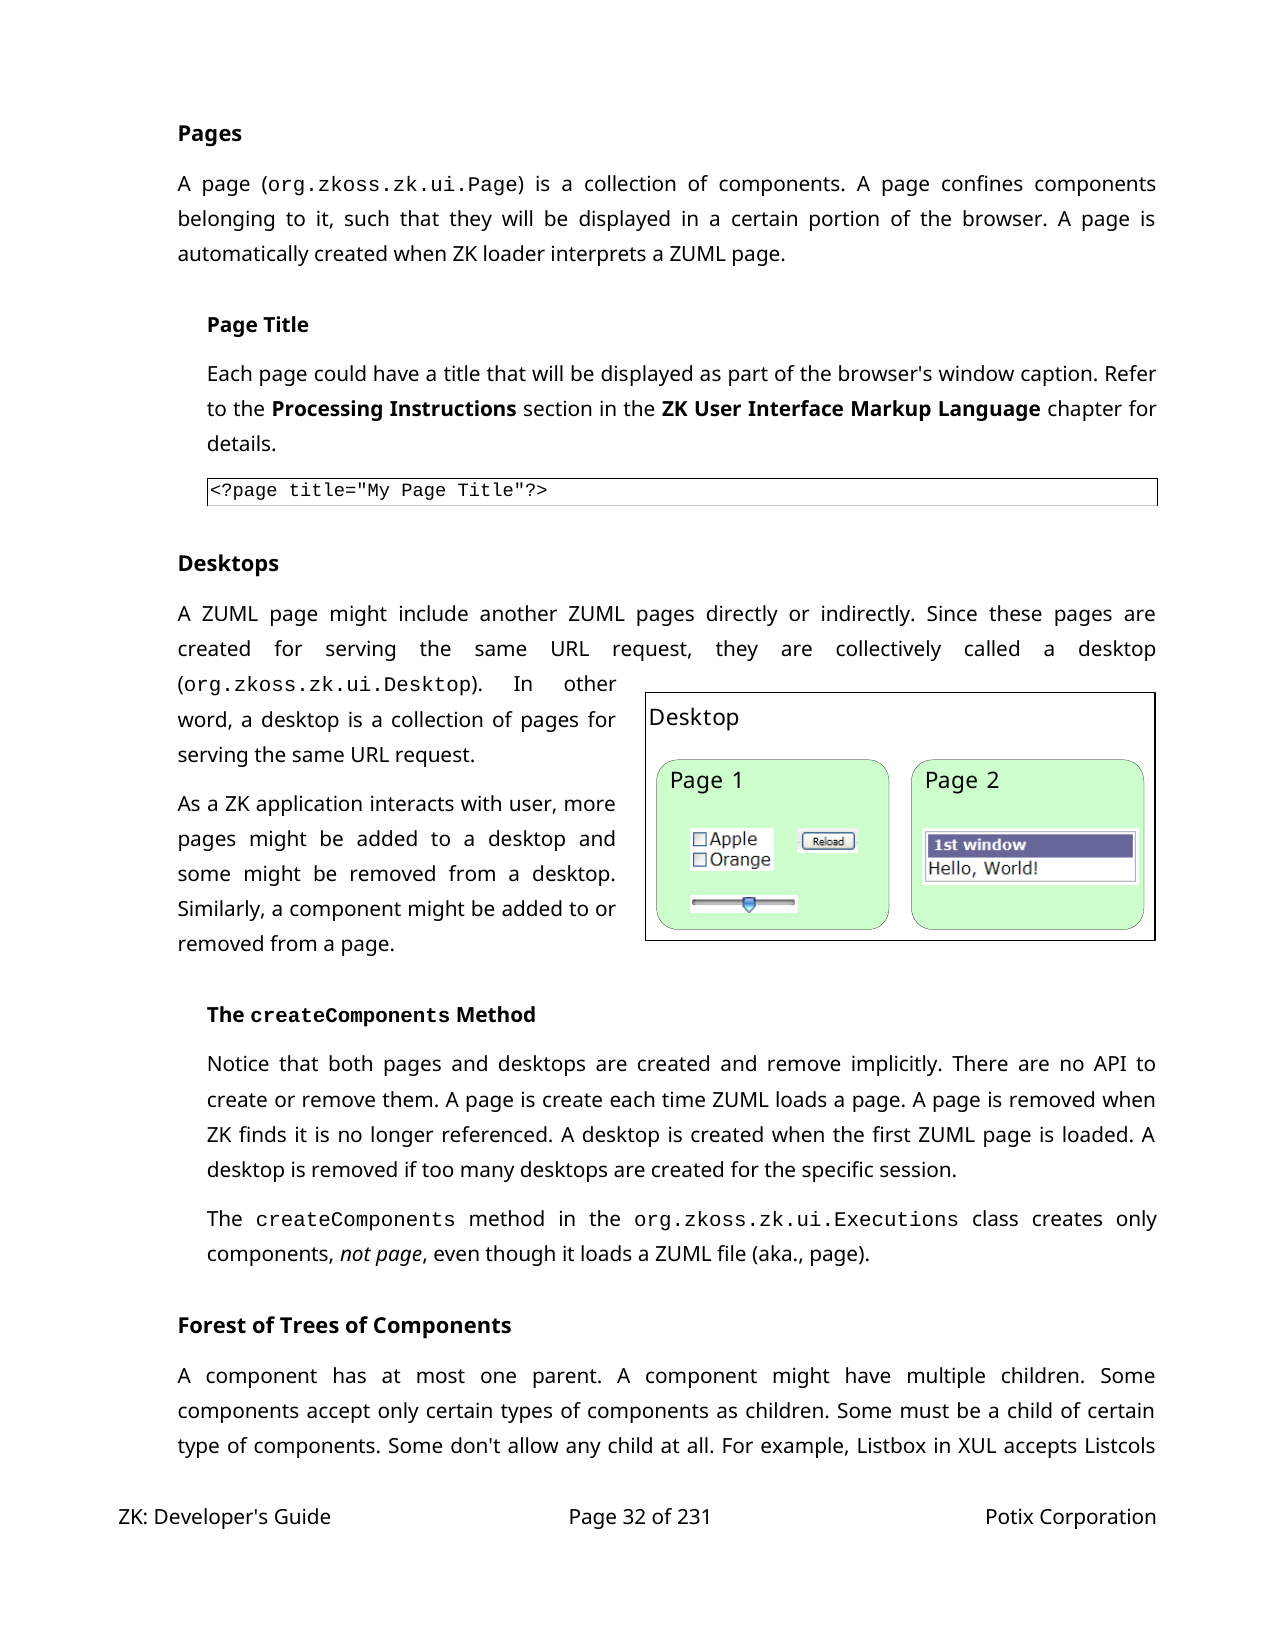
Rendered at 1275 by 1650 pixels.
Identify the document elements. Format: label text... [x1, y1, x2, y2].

subtitle Desktops [177, 548, 1157, 578]
text Each page could have a title that will be displayed as part of the browser's window caption. Refer to the Processing Instructions section in the ZK User Interface Markup Language chapter for details. [207, 359, 1157, 458]
subtitle The createComponents Method [207, 1000, 1157, 1029]
text A ZUML page might include another ZUML pages directly or indirectly. Since these pages are created for serving the same URL request, they are collectively called a desktop (org.zkoss.zk.ui.Desktop). In other word, a desktop is a collection of pages for serving the same URL request. [177, 599, 1157, 768]
text A page (org.zkoss.zk.ui.Page) is a collection of components. A page confines components belonging to it, such that they will be displayed in a certain portion of the browser. A page is automatically created when ZK loader interprets a ZUML page. [177, 169, 1157, 268]
text The createComponents method in the org.zkoss.zk.ui.Executions class creates only components, not page, even though it loads a ZUML file (aka., page). [207, 1204, 1157, 1268]
subtitle Forest of Trees of Components [177, 1310, 1157, 1340]
text As a ZK application interacts with user, more pages might be added to a desktop and some might be removed from a desktop. Similarly, a component might be added to or removed from a page. [177, 789, 1157, 958]
text <?page title="My Page Title"?> [208, 479, 1157, 505]
text Notice that both pages and desktops are created and remove implicitly. There are no API to create or remove them. A page is create each time ZUML loads a page. A page is removed when ZK finds it is no longer referenced. A desktop is created when the first ZUML page is loaded. A desktop is removed if too many desktops are created for the specific session. [207, 1049, 1157, 1183]
subtitle Page Title [207, 310, 1157, 338]
text A component has at most one parent. A component might have multiple children. Some components accept only certain types of components as children. Some must be a child of certain type of components. Some don't allow any child at all. For example, Listbox in XUL accepts Listcols [177, 1361, 1157, 1459]
subtitle Pages [177, 118, 1157, 148]
